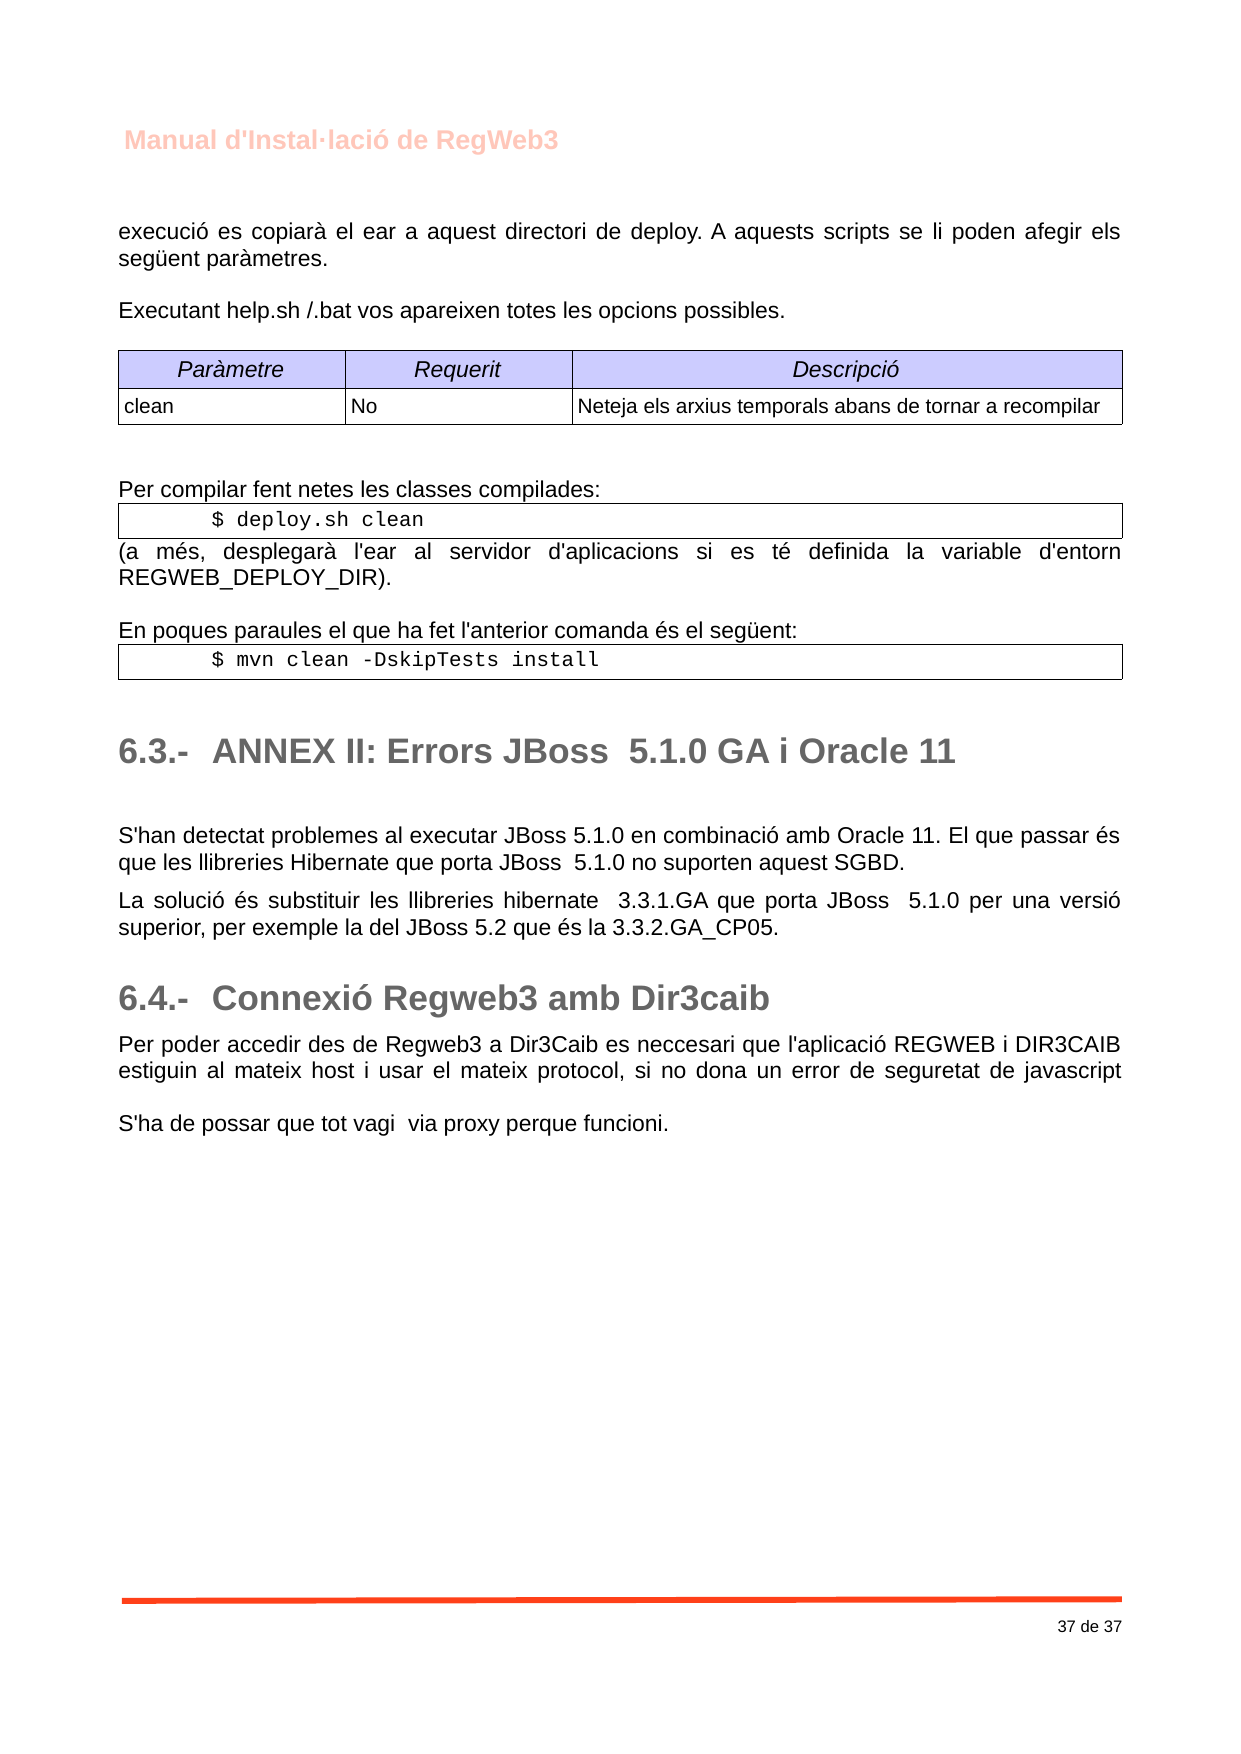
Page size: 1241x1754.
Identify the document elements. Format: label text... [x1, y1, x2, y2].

table_header $ deploy.sh clean [119, 504, 1122, 538]
table_header $ mvn clean -DskipTests install [119, 645, 1122, 679]
table_header Descripció [573, 351, 1122, 388]
text S'han detectat problemes al executar JBoss 5.1.0 en combinació amb Oracle 11. El que passar és que les llibreries Hibernate que porta JBoss 5.1.0 no suporten aquest SGBD. [118, 822, 1122, 875]
text Executant help.sh /.bat vos apareixen totes les opcions possibles. [118, 297, 1122, 324]
subtitle Connexió Regweb3 amb Dir3caib [118, 978, 1122, 1018]
text Per compilar fent netes les classes compilades: [118, 476, 1122, 503]
table_cell Neteja els arxius temporals abans de tornar a recompilar [573, 389, 1122, 423]
text execució es copiarà el ear a aquest directori de deploy. A aquests scripts se li poden afegir els següent paràmetres. [118, 218, 1122, 271]
text La solució és substituir les llibreries hibernate 3.3.1.GA que porta JBoss 5.1.0 per una versió superior, per exemple la del JBoss 5.2 que és la 3.3.2.GA_CP05. [118, 887, 1122, 940]
text Per poder accedir des de Regweb3 a Dir3Caib es neccesari que l'aplicació REGWEB i DIR3CAIB estiguin al mateix host i usar el mateix protocol, si no dona un error de seguretat de javascript S'ha de possar que tot vagi via proxy perque funcioni. [118, 1031, 1122, 1136]
table_header Requerit [346, 351, 572, 388]
subtitle ANNEX II: Errors JBoss 5.1.0 GA i Oracle 11 [118, 730, 1122, 771]
table_cell clean [119, 389, 345, 423]
table_cell No [346, 389, 572, 423]
text (a més, desplegarà l'ear al servidor d'aplicacions si es té definida la variable d'entorn REGWEB_DEPLOY_DIR). [118, 539, 1122, 591]
text En poques paraules el que ha fet l'anterior comanda és el següent: [118, 617, 1122, 643]
table_header Paràmetre [119, 351, 345, 388]
